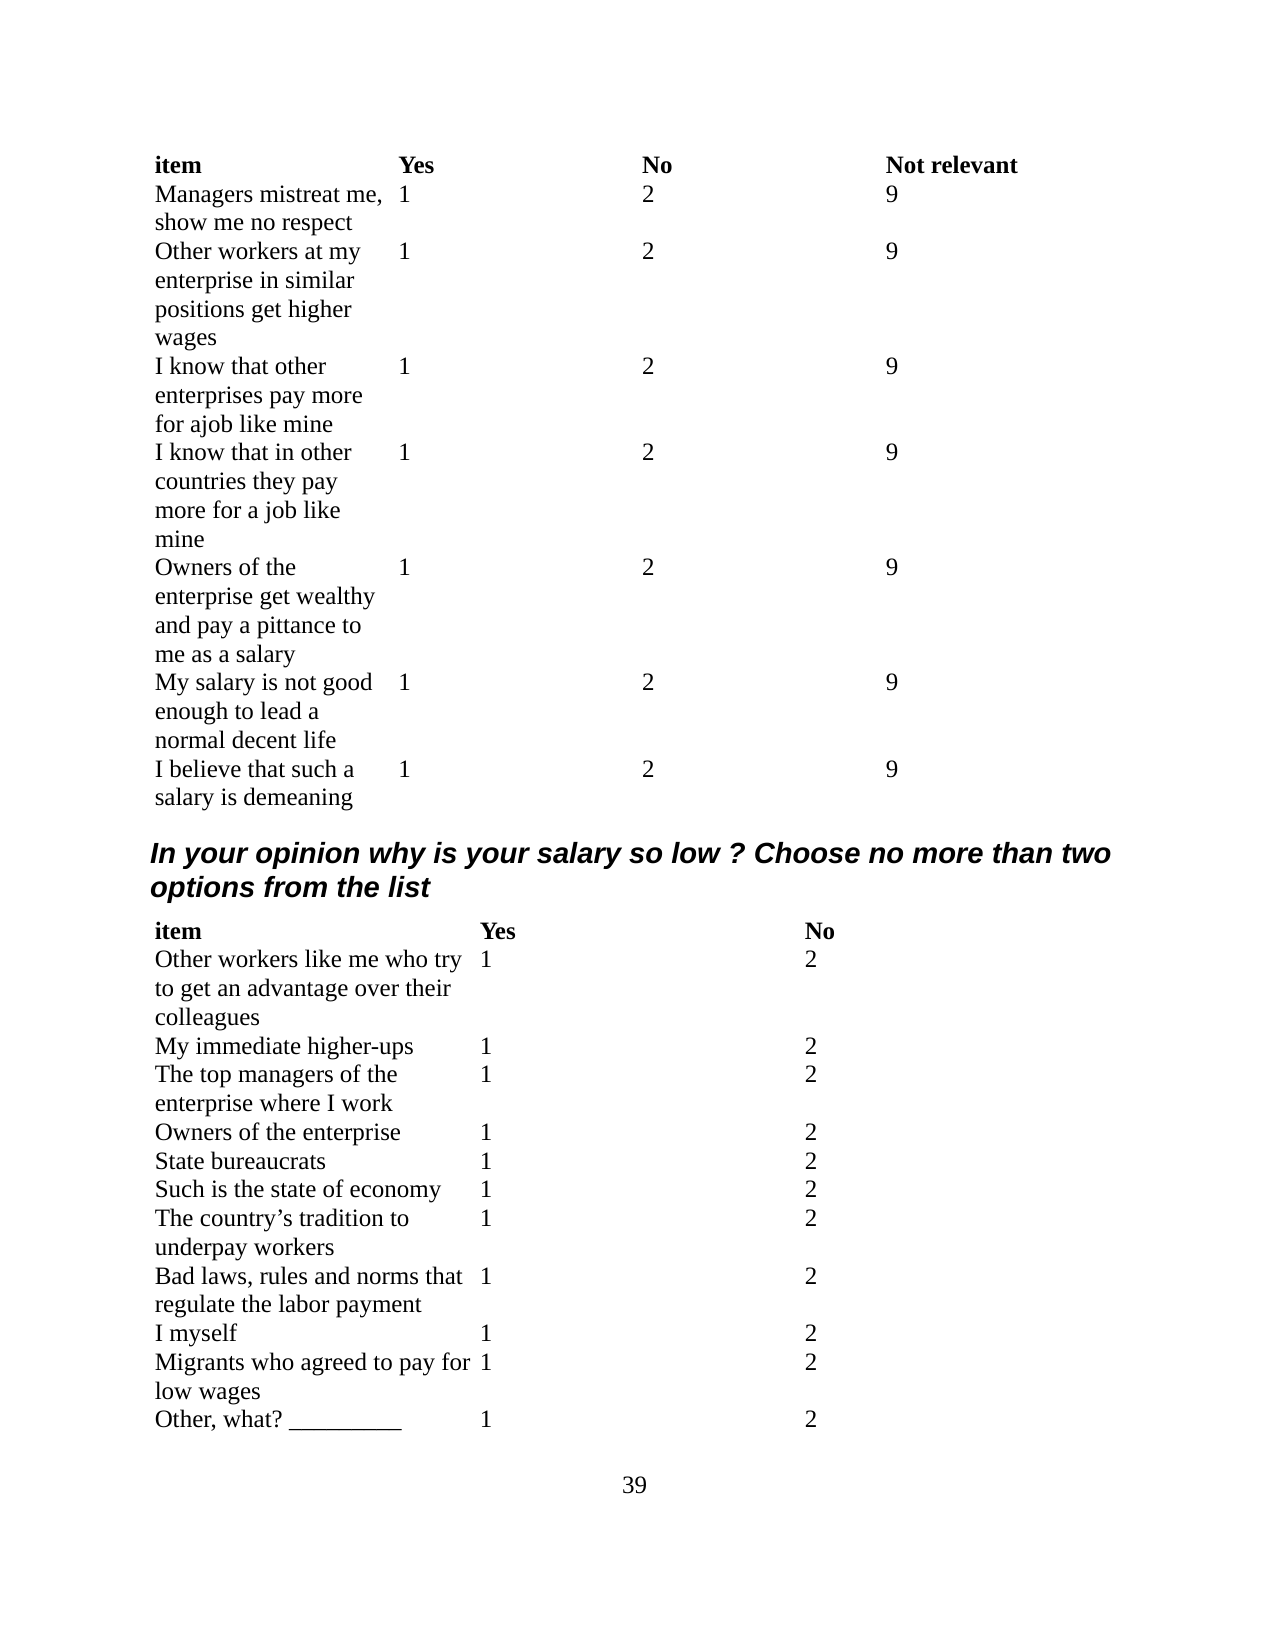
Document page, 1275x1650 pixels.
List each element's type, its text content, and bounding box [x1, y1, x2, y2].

table_cell 2 [638, 179, 881, 236]
table_cell I myself [150, 1318, 475, 1347]
table_header Yes [394, 150, 637, 179]
table_cell 2 [800, 1405, 1125, 1433]
table_cell 9 [881, 754, 1125, 811]
table_header No [638, 150, 881, 179]
table_header No [800, 916, 1125, 944]
table_cell 2 [800, 1318, 1125, 1347]
table_header Not relevant [881, 150, 1125, 179]
table_cell 2 [800, 1175, 1125, 1203]
table_cell Bad laws, rules and norms that regulate the labor payment [150, 1261, 475, 1318]
table_cell Such is the state of economy [150, 1175, 475, 1203]
table_cell The top managers of the enterprise where I work [150, 1060, 475, 1117]
table_cell 2 [800, 1031, 1125, 1059]
table_cell 2 [638, 668, 881, 754]
table_cell 1 [394, 351, 637, 437]
table_cell 9 [881, 236, 1125, 351]
table_cell 9 [881, 553, 1125, 667]
table_cell 2 [800, 1146, 1125, 1174]
table_cell 1 [475, 1060, 800, 1117]
table_cell Owners of the enterprise [150, 1117, 475, 1146]
table_cell I believe that such a salary is demeaning [150, 754, 394, 811]
table_header item [150, 150, 394, 179]
table_cell 1 [394, 553, 637, 667]
table_cell 1 [394, 438, 637, 552]
table_cell 1 [475, 945, 800, 1031]
table_cell My salary is not good enough to lead a normal decent life [150, 668, 394, 754]
table_cell 9 [881, 438, 1125, 552]
table_cell 1 [475, 1347, 800, 1404]
table_cell 2 [800, 1261, 1125, 1318]
table_cell 1 [475, 1318, 800, 1347]
table_cell Other, what? _________ [150, 1405, 475, 1433]
table_cell 9 [881, 668, 1125, 754]
table_cell 9 [881, 351, 1125, 437]
table_cell My immediate higher-ups [150, 1031, 475, 1059]
table_cell 2 [638, 438, 881, 552]
table_cell 1 [394, 236, 637, 351]
subtitle In your opinion why is your salary so low ? Choose no more than two options from the list [150, 836, 1125, 903]
table_cell Other workers like me who try to get an advantage over their colleagues [150, 945, 475, 1031]
table_header Yes [475, 916, 800, 944]
table_cell 1 [394, 179, 637, 236]
table_cell 2 [800, 1203, 1125, 1261]
table_cell 2 [800, 1347, 1125, 1404]
table_cell 1 [475, 1031, 800, 1059]
table_cell 1 [475, 1117, 800, 1146]
table_cell State bureaucrats [150, 1146, 475, 1174]
table_cell 1 [475, 1203, 800, 1261]
table_cell Owners of the enterprise get wealthy and pay a pittance to me as a salary [150, 553, 394, 667]
table_cell 1 [475, 1175, 800, 1203]
table_cell 2 [800, 945, 1125, 1031]
table_cell I know that in other countries they pay more for a job like mine [150, 438, 394, 552]
table_cell 2 [638, 236, 881, 351]
table_cell 1 [394, 668, 637, 754]
table_cell The country’s tradition to underpay workers [150, 1203, 475, 1261]
table_cell Managers mistreat me, show me no respect [150, 179, 394, 236]
table_cell 2 [638, 553, 881, 667]
table_cell 2 [638, 351, 881, 437]
table_header item [150, 916, 475, 944]
table_cell 2 [638, 754, 881, 811]
table_cell Migrants who agreed to pay for low wages [150, 1347, 475, 1404]
table_cell 2 [800, 1060, 1125, 1117]
table_cell 2 [800, 1117, 1125, 1146]
table_cell 1 [475, 1405, 800, 1433]
table_cell Other workers at my enterprise in similar positions get higher wages [150, 236, 394, 351]
table_cell I know that other enterprises pay more for ajob like mine [150, 351, 394, 437]
table_cell 9 [881, 179, 1125, 236]
table_cell 1 [475, 1261, 800, 1318]
table_cell 1 [475, 1146, 800, 1174]
table_cell 1 [394, 754, 637, 811]
